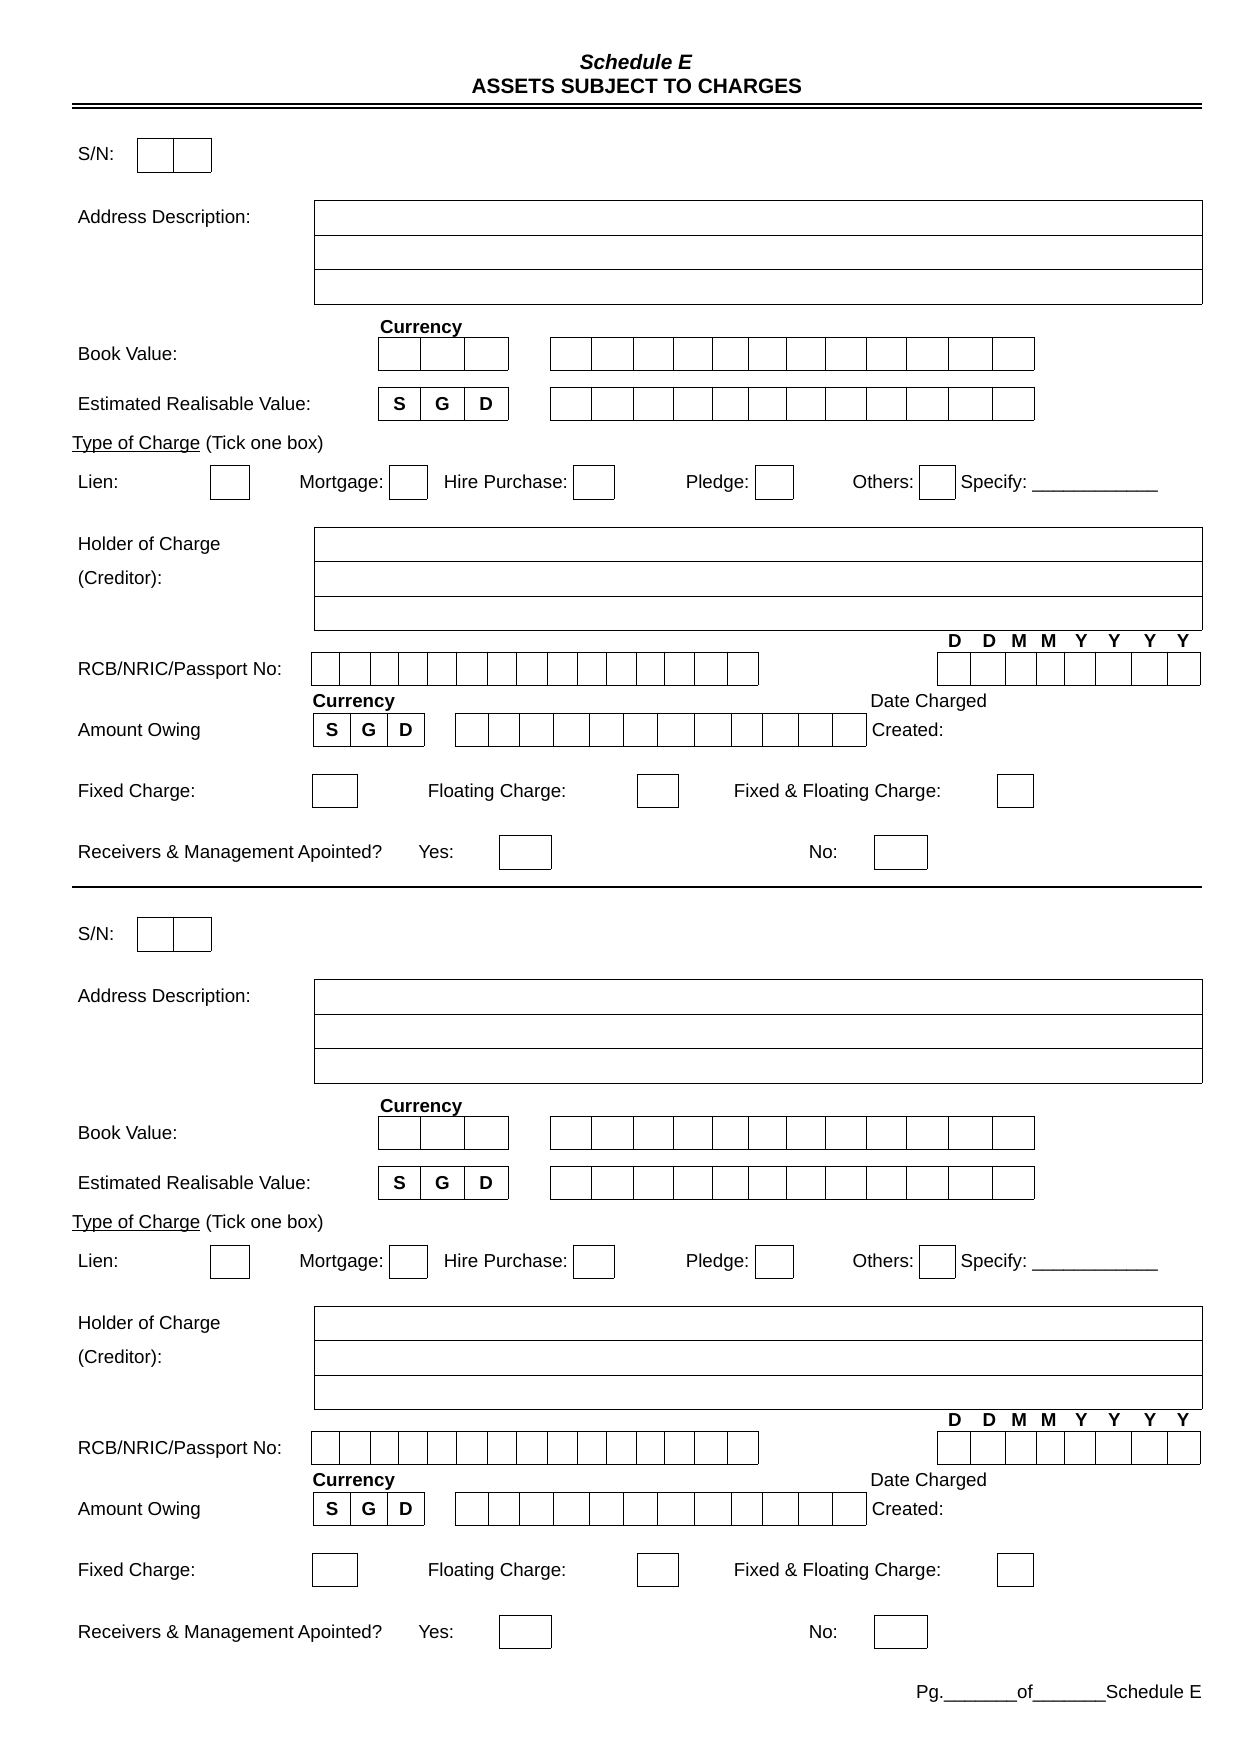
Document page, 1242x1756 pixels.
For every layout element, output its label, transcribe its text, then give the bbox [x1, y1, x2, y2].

table_cell [992, 1150, 1034, 1166]
table_header [421, 338, 464, 370]
table_header [520, 714, 553, 746]
table_header [949, 338, 992, 370]
table_cell [591, 1150, 633, 1166]
table_cell [315, 1015, 1202, 1048]
table_header [390, 1246, 427, 1278]
table_header Amount Owing [72, 713, 313, 746]
table_cell [826, 1167, 866, 1199]
table_header Created: [867, 1492, 1200, 1525]
table_header [1037, 1432, 1064, 1464]
table_header [489, 714, 519, 746]
table_header [399, 653, 427, 685]
table_header [1006, 1432, 1036, 1464]
table_header Holder of Charge [72, 527, 314, 561]
table_cell [315, 270, 1202, 303]
table_header [920, 466, 955, 498]
table_header [875, 1616, 927, 1648]
table_header Created: [867, 713, 1200, 746]
table_header [695, 1493, 731, 1525]
table_cell [993, 388, 1034, 420]
table_header [763, 1493, 798, 1525]
table_header [548, 1432, 577, 1464]
table_cell [907, 1167, 948, 1199]
table_cell [378, 1150, 420, 1166]
table_header [1065, 1432, 1095, 1464]
table_header [315, 1307, 1202, 1340]
table_header Mortgage: [250, 1245, 389, 1278]
table_header Specify: ____________ [956, 1245, 1174, 1278]
table_header [674, 1117, 712, 1149]
table_cell [72, 1149, 378, 1166]
table_cell [867, 388, 906, 420]
table_header [938, 1432, 970, 1464]
table_header [456, 1493, 488, 1525]
table_header [592, 1117, 633, 1149]
table_cell Estimated Realisable Value: [72, 1166, 378, 1199]
table_header G [351, 714, 387, 746]
table_header [732, 714, 762, 746]
table_header [312, 1432, 339, 1464]
table_header [315, 201, 1202, 234]
table_cell [591, 371, 633, 387]
text Currency [72, 316, 1202, 337]
table_header [399, 1432, 427, 1464]
table_header [379, 338, 420, 370]
text Pg._______of_______Schedule E [72, 1681, 1202, 1703]
table_header Receivers & Management Apointed? Yes: [72, 1615, 499, 1648]
table_header G [351, 1493, 387, 1525]
table_cell S [379, 388, 420, 420]
table_header Fixed & Floating Charge: [679, 774, 997, 807]
table_cell [420, 1150, 464, 1166]
table_header [551, 1117, 591, 1149]
table_cell [72, 235, 314, 269]
table_header [624, 714, 657, 746]
table_header [551, 338, 591, 370]
text D D M M Y Y Y Y [72, 1409, 1202, 1431]
table_header [1096, 1432, 1131, 1464]
table_header [993, 1117, 1034, 1149]
table_header [732, 1493, 762, 1525]
table_cell [72, 596, 314, 630]
table_cell [509, 387, 550, 420]
table_cell [713, 1167, 748, 1199]
table_header [920, 1246, 955, 1278]
table_header [907, 338, 948, 370]
table_header [509, 337, 550, 370]
table_header [1132, 1432, 1167, 1464]
table_header [763, 714, 798, 746]
table_header RCB/NRIC/Passport No: [72, 652, 311, 685]
table_cell [787, 1167, 825, 1199]
table_header Address Description: [72, 979, 314, 1014]
table_header [457, 1432, 487, 1464]
table_header [634, 338, 673, 370]
table_cell G [421, 388, 464, 420]
table_header [1096, 653, 1131, 685]
table_header [313, 1554, 357, 1586]
table_header [638, 1554, 678, 1586]
table_header Floating Charge: [358, 1553, 637, 1586]
table_header [456, 714, 488, 746]
table_cell [786, 371, 825, 387]
table_header [517, 653, 547, 685]
table_header Floating Charge: [358, 774, 637, 807]
table_header [638, 775, 678, 807]
table_cell [72, 370, 378, 387]
table_header [728, 653, 758, 685]
table_header [833, 714, 866, 746]
table_header [138, 918, 173, 951]
table_header [826, 1117, 866, 1149]
table_header [607, 653, 636, 685]
table_header [517, 1432, 547, 1464]
table_header [371, 1432, 398, 1464]
table_header [548, 653, 577, 685]
table_cell [674, 1167, 712, 1199]
table_cell [592, 1167, 633, 1199]
table_cell [72, 1375, 314, 1409]
table_cell [866, 1150, 906, 1166]
table_header S/N: [72, 917, 137, 951]
table_header [457, 653, 487, 685]
table_header No: [552, 835, 874, 868]
table_header [488, 653, 516, 685]
table_cell [949, 1150, 992, 1166]
table_header [425, 1492, 455, 1525]
table_cell [826, 388, 866, 420]
table_cell [906, 1150, 948, 1166]
table_header [749, 338, 786, 370]
table_cell [907, 388, 948, 420]
table_cell [825, 371, 866, 387]
table_cell [749, 1150, 786, 1166]
table_header [578, 1432, 606, 1464]
table_cell D [465, 388, 508, 420]
table_header No: [552, 1615, 874, 1648]
table_header [554, 1493, 589, 1525]
table_cell [464, 371, 508, 387]
table_header [787, 338, 825, 370]
table_header Book Value: [72, 337, 378, 370]
table_header [1168, 653, 1200, 685]
table_cell [713, 388, 748, 420]
table_header [695, 653, 727, 685]
table_cell [508, 370, 550, 387]
table_header [313, 775, 357, 807]
table_cell [825, 1150, 866, 1166]
table_header [759, 1431, 937, 1464]
table_cell [315, 236, 1202, 269]
table_header [465, 338, 508, 370]
table_header D [388, 714, 424, 746]
table_header Specify: ____________ [956, 465, 1174, 498]
table_cell [464, 1150, 508, 1166]
table_header [574, 466, 614, 498]
table_cell (Creditor): [72, 1340, 314, 1375]
table_cell [315, 1049, 1202, 1083]
table_header Fixed Charge: [72, 1553, 312, 1586]
table_header [665, 653, 694, 685]
table_header [315, 528, 1202, 561]
table_header [340, 653, 370, 685]
table_header [428, 653, 456, 685]
table_header S/N: [72, 138, 137, 172]
table_cell [508, 1149, 550, 1166]
table_header [674, 338, 712, 370]
table_cell [992, 371, 1034, 387]
table_header [637, 1432, 664, 1464]
table_header [211, 1246, 249, 1278]
table_header [749, 1117, 786, 1149]
table_cell [378, 371, 420, 387]
table_cell [551, 388, 591, 420]
table_header [756, 1246, 793, 1278]
table_header [312, 653, 339, 685]
table_cell [315, 597, 1202, 630]
table_header [590, 1493, 623, 1525]
table_header [759, 652, 937, 685]
table_header [713, 338, 748, 370]
table_header [371, 653, 398, 685]
table_header Holder of Charge [72, 1306, 314, 1340]
table_header [379, 1117, 420, 1149]
table_header [998, 775, 1033, 807]
table_header [998, 1554, 1033, 1586]
table_header [624, 1493, 657, 1525]
table_header [340, 1432, 370, 1464]
table_header [315, 980, 1202, 1014]
table_header [488, 1432, 516, 1464]
table_header [756, 466, 793, 498]
table_header [799, 1493, 832, 1525]
table_header Pledge: [615, 1245, 755, 1278]
table_header [713, 1117, 748, 1149]
table_header Mortgage: [250, 465, 389, 498]
table_cell [749, 371, 786, 387]
table_header S [314, 1493, 350, 1525]
table_header Fixed Charge: [72, 774, 312, 807]
table_cell [315, 562, 1202, 596]
table_header [971, 1432, 1005, 1464]
table_header [867, 338, 906, 370]
table_cell [713, 371, 748, 387]
table_header [634, 1117, 673, 1149]
table_header [695, 714, 731, 746]
table_cell [993, 1167, 1034, 1199]
table_header [500, 836, 551, 868]
table_cell [949, 388, 992, 420]
table_header [421, 1117, 464, 1149]
table_header [658, 1493, 694, 1525]
table_cell [866, 371, 906, 387]
table_header [1168, 1432, 1200, 1464]
table_cell G [421, 1167, 464, 1199]
table_cell [674, 371, 712, 387]
table_header Address Description: [72, 200, 314, 234]
table_header [799, 714, 832, 746]
table_header [971, 653, 1005, 685]
table_cell [592, 388, 633, 420]
table_header Others: [794, 1245, 919, 1278]
table_header [833, 1493, 866, 1525]
table_header [500, 1616, 551, 1648]
table_cell [634, 388, 673, 420]
table_cell Estimated Realisable Value: [72, 387, 378, 420]
table_header Lien: [72, 465, 210, 498]
table_header [938, 653, 970, 685]
table_cell [949, 371, 992, 387]
table_cell [749, 388, 786, 420]
table_header [1006, 653, 1036, 685]
table_header S [314, 714, 350, 746]
table_cell [551, 1167, 591, 1199]
text Type of Charge (Tick one box) [72, 1211, 1202, 1232]
table_header [428, 1432, 456, 1464]
table_header [728, 1432, 758, 1464]
text Currency Date Charged [72, 685, 1202, 713]
table_header [520, 1493, 553, 1525]
table_header Hire Purchase: [428, 1245, 573, 1278]
table_cell [633, 1150, 673, 1166]
table_cell D [465, 1167, 508, 1199]
table_cell [72, 269, 314, 303]
table_header Book Value: [72, 1116, 378, 1149]
table_cell [867, 1167, 906, 1199]
table_cell [749, 1167, 786, 1199]
table_header [1065, 653, 1095, 685]
text Currency [72, 1095, 1202, 1116]
table_header [787, 1117, 825, 1149]
table_header [695, 1432, 727, 1464]
table_cell [786, 1150, 825, 1166]
table_header [993, 338, 1034, 370]
text Currency Date Charged [72, 1464, 1202, 1492]
table_cell [72, 1048, 314, 1083]
table_header [574, 1246, 614, 1278]
table_header [867, 1117, 906, 1149]
table_header [875, 836, 927, 868]
table_header [607, 1432, 636, 1464]
table_header [174, 139, 211, 172]
table_header [637, 653, 664, 685]
table_header [578, 653, 606, 685]
table_header Lien: [72, 1245, 210, 1278]
table_header [826, 338, 866, 370]
table_header [174, 918, 211, 951]
table_cell [674, 388, 712, 420]
table_header Receivers & Management Apointed? Yes: [72, 835, 499, 868]
table_header [590, 714, 623, 746]
table_cell [674, 1150, 712, 1166]
table_header [425, 713, 455, 746]
table_header [138, 139, 173, 172]
text Type of Charge (Tick one box) [72, 432, 1202, 453]
table_header [949, 1117, 992, 1149]
table_header [907, 1117, 948, 1149]
table_cell S [379, 1167, 420, 1199]
table_cell [949, 1167, 992, 1199]
table_cell [315, 1376, 1202, 1409]
table_header [390, 466, 427, 498]
table_header [665, 1432, 694, 1464]
table_header Schedule E ASSETS SUBJECT TO CHARGES [72, 44, 1202, 103]
table_cell [509, 1166, 550, 1199]
table_header Fixed & Floating Charge: [679, 1553, 997, 1586]
table_header Hire Purchase: [428, 465, 573, 498]
text D D M M Y Y Y Y [72, 630, 1202, 652]
table_cell [634, 1167, 673, 1199]
table_header [592, 338, 633, 370]
table_header D [388, 1493, 424, 1525]
table_cell [72, 1014, 314, 1048]
table_header [554, 714, 589, 746]
table_header Pledge: [615, 465, 755, 498]
table_cell [787, 388, 825, 420]
table_header [1037, 653, 1064, 685]
table_header [489, 1493, 519, 1525]
table_header Others: [794, 465, 919, 498]
table_header RCB/NRIC/Passport No: [72, 1431, 311, 1464]
table_cell [906, 371, 948, 387]
table_header [1132, 653, 1167, 685]
table_cell [713, 1150, 748, 1166]
table_cell [633, 371, 673, 387]
table_cell (Creditor): [72, 561, 314, 596]
table_header [211, 466, 249, 498]
table_cell [420, 371, 464, 387]
table_header [465, 1117, 508, 1149]
table_cell [550, 1150, 591, 1166]
table_cell [550, 371, 591, 387]
table_header [658, 714, 694, 746]
table_cell [315, 1341, 1202, 1375]
table_header Amount Owing [72, 1492, 313, 1525]
table_header [509, 1116, 550, 1149]
